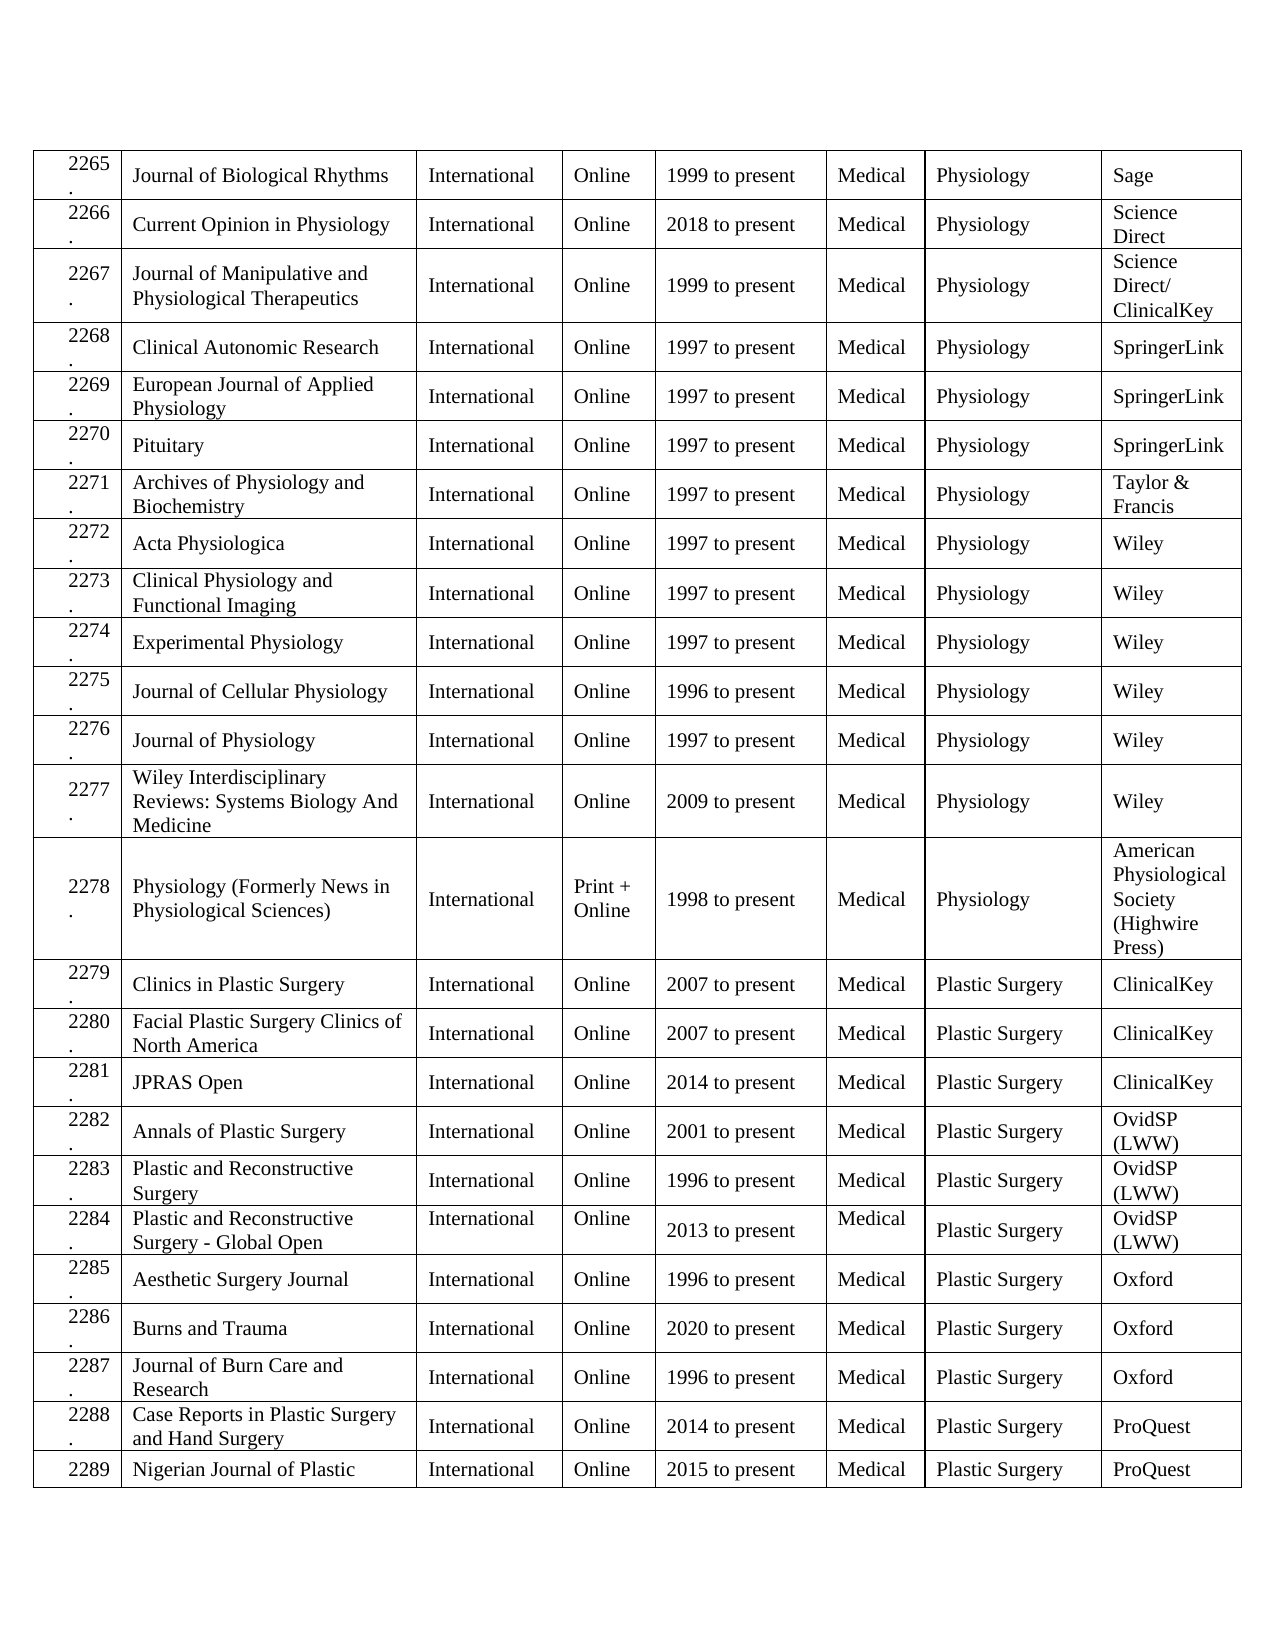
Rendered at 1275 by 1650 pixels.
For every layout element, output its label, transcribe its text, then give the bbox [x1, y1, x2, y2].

table_cell Clinics in Plastic Surgery [122, 960, 416, 1008]
table_cell International [417, 1353, 562, 1401]
table_cell International [417, 960, 562, 1008]
table_cell [34, 1058, 121, 1106]
table_cell Medical [827, 765, 924, 837]
table_cell Journal of Biological Rhythms [122, 151, 416, 199]
table_cell Online [563, 618, 655, 666]
table_cell International [417, 323, 562, 371]
table_cell 1998 to present [656, 838, 826, 959]
table_cell 2013 to present [656, 1206, 826, 1254]
table_cell Journal of Burn Care and Research [122, 1353, 416, 1401]
table_cell [34, 765, 121, 837]
table_cell Online [563, 1009, 655, 1057]
table_cell International [417, 372, 562, 420]
table_cell Online [563, 372, 655, 420]
table_cell Science Direct/ ClinicalKey [1102, 249, 1241, 322]
table_cell Oxford [1102, 1255, 1241, 1303]
table_cell Medical [827, 1206, 924, 1254]
table_cell Wiley [1102, 519, 1241, 567]
table_cell International [417, 421, 562, 469]
table_cell Medical [827, 1304, 924, 1352]
table_cell Online [563, 1451, 655, 1487]
table_cell Online [563, 200, 655, 248]
table_cell [34, 1451, 121, 1487]
table_cell Medical [827, 1107, 924, 1155]
table_cell SpringerLink [1102, 421, 1241, 469]
table_cell Journal of Cellular Physiology [122, 667, 416, 715]
table_cell 1997 to present [656, 519, 826, 567]
table_cell Medical [827, 323, 924, 371]
table_cell [34, 716, 121, 764]
table_cell Pituitary [122, 421, 416, 469]
table_cell 1999 to present [656, 249, 826, 322]
table_cell Experimental Physiology [122, 618, 416, 666]
table_cell Physiology [926, 519, 1101, 567]
table_cell [34, 1402, 121, 1450]
table_cell Medical [827, 618, 924, 666]
table_cell Case Reports in Plastic Surgery and Hand Surgery [122, 1402, 416, 1450]
table_cell 1997 to present [656, 421, 826, 469]
table_cell Physiology [926, 421, 1101, 469]
table_cell Plastic Surgery [926, 1304, 1101, 1352]
table_cell SpringerLink [1102, 372, 1241, 420]
table_cell International [417, 1206, 562, 1254]
table_cell Online [563, 960, 655, 1008]
table_cell Archives of Physiology and Biochemistry [122, 470, 416, 518]
table_cell International [417, 1451, 562, 1487]
table_cell Taylor & Francis [1102, 470, 1241, 518]
table_cell 1997 to present [656, 716, 826, 764]
table_cell Online [563, 716, 655, 764]
table_cell American Physiological Society (Highwire Press) [1102, 838, 1241, 959]
table_cell Plastic Surgery [926, 960, 1101, 1008]
table_cell 2015 to present [656, 1451, 826, 1487]
table_cell [34, 1304, 121, 1352]
table_cell Online [563, 667, 655, 715]
table_cell ClinicalKey [1102, 960, 1241, 1008]
table_cell Medical [827, 421, 924, 469]
table_cell Plastic Surgery [926, 1156, 1101, 1204]
table_cell Physiology [926, 569, 1101, 617]
table_cell Clinical Autonomic Research [122, 323, 416, 371]
table_cell International [417, 1402, 562, 1450]
table_cell [34, 618, 121, 666]
table_cell International [417, 519, 562, 567]
table_cell [34, 249, 121, 322]
table_cell International [417, 618, 562, 666]
table_cell Medical [827, 470, 924, 518]
table_cell Acta Physiologica [122, 519, 416, 567]
table_cell Clinical Physiology and Functional Imaging [122, 569, 416, 617]
table_cell [34, 519, 121, 567]
table_cell Physiology [926, 838, 1101, 959]
table_cell Physiology [926, 249, 1101, 322]
table_cell Journal of Manipulative and Physiological Therapeutics [122, 249, 416, 322]
table_cell ClinicalKey [1102, 1009, 1241, 1057]
table_cell Physiology [926, 667, 1101, 715]
table_cell Science Direct [1102, 200, 1241, 248]
table_cell Burns and Trauma [122, 1304, 416, 1352]
table_cell Online [563, 1402, 655, 1450]
table_cell Wiley [1102, 716, 1241, 764]
table_cell Plastic Surgery [926, 1255, 1101, 1303]
table_cell Current Opinion in Physiology [122, 200, 416, 248]
table_cell Online [563, 1206, 655, 1254]
table_cell 1997 to present [656, 372, 826, 420]
table_cell European Journal of Applied Physiology [122, 372, 416, 420]
table_cell Physiology (Formerly News in Physiological Sciences) [122, 838, 416, 959]
table_cell 2018 to present [656, 200, 826, 248]
table_cell Medical [827, 716, 924, 764]
table_cell Plastic and Reconstructive Surgery [122, 1156, 416, 1204]
table_cell Plastic Surgery [926, 1058, 1101, 1106]
table_cell Physiology [926, 716, 1101, 764]
table_cell Medical [827, 960, 924, 1008]
table_cell Medical [827, 200, 924, 248]
table_cell 2007 to present [656, 960, 826, 1008]
table_cell Online [563, 1255, 655, 1303]
table_cell Plastic Surgery [926, 1107, 1101, 1155]
table_cell OvidSP (LWW) [1102, 1206, 1241, 1254]
table_cell International [417, 249, 562, 322]
table_cell Medical [827, 1451, 924, 1487]
table_cell Journal of Physiology [122, 716, 416, 764]
table_cell International [417, 569, 562, 617]
table_cell Facial Plastic Surgery Clinics of North America [122, 1009, 416, 1057]
table_cell Print + Online [563, 838, 655, 959]
table_cell [34, 1107, 121, 1155]
table_cell International [417, 1304, 562, 1352]
table_cell Nigerian Journal of Plastic [122, 1451, 416, 1487]
table_cell Online [563, 765, 655, 837]
table_cell Physiology [926, 372, 1101, 420]
table_cell 1997 to present [656, 618, 826, 666]
table_cell [34, 1009, 121, 1057]
table_cell International [417, 838, 562, 959]
table_cell ClinicalKey [1102, 1058, 1241, 1106]
table_cell Oxford [1102, 1304, 1241, 1352]
table_cell Medical [827, 1058, 924, 1106]
table_cell International [417, 765, 562, 837]
table_cell Medical [827, 838, 924, 959]
table_cell Medical [827, 569, 924, 617]
table_cell Wiley [1102, 618, 1241, 666]
table_cell [34, 372, 121, 420]
table_cell Medical [827, 1156, 924, 1204]
table_cell Medical [827, 1255, 924, 1303]
table_cell 1996 to present [656, 1353, 826, 1401]
table_cell International [417, 667, 562, 715]
table_cell 2020 to present [656, 1304, 826, 1352]
table_cell Medical [827, 1402, 924, 1450]
table_cell International [417, 1156, 562, 1204]
table_cell International [417, 1255, 562, 1303]
table_cell 1997 to present [656, 569, 826, 617]
table_cell Plastic Surgery [926, 1206, 1101, 1254]
table_cell 2009 to present [656, 765, 826, 837]
table_cell Online [563, 1353, 655, 1401]
table_cell SpringerLink [1102, 323, 1241, 371]
table_cell JPRAS Open [122, 1058, 416, 1106]
table_cell 1997 to present [656, 470, 826, 518]
table_cell Wiley [1102, 569, 1241, 617]
table_cell 1999 to present [656, 151, 826, 199]
table_cell Online [563, 421, 655, 469]
table_cell 2007 to present [656, 1009, 826, 1057]
table_cell Online [563, 1304, 655, 1352]
table_cell Online [563, 470, 655, 518]
table_cell International [417, 1058, 562, 1106]
table_cell 2001 to present [656, 1107, 826, 1155]
table_cell OvidSP (LWW) [1102, 1156, 1241, 1204]
table_cell Medical [827, 151, 924, 199]
table_cell Plastic Surgery [926, 1009, 1101, 1057]
table_cell ProQuest [1102, 1451, 1241, 1487]
table_cell Online [563, 1156, 655, 1204]
table_cell International [417, 716, 562, 764]
table_cell Online [563, 569, 655, 617]
table_cell Plastic Surgery [926, 1353, 1101, 1401]
table_cell Plastic Surgery [926, 1402, 1101, 1450]
table_cell [34, 1353, 121, 1401]
table_cell Online [563, 249, 655, 322]
table_cell Wiley [1102, 765, 1241, 837]
table_cell Physiology [926, 470, 1101, 518]
table_cell [34, 470, 121, 518]
table_cell International [417, 151, 562, 199]
table_cell Medical [827, 519, 924, 567]
table_cell Sage [1102, 151, 1241, 199]
table_cell Online [563, 1107, 655, 1155]
table_cell Annals of Plastic Surgery [122, 1107, 416, 1155]
table_cell 1997 to present [656, 323, 826, 371]
table_cell Physiology [926, 765, 1101, 837]
table_cell Plastic and Reconstructive Surgery - Global Open [122, 1206, 416, 1254]
table_cell Physiology [926, 151, 1101, 199]
table_cell Online [563, 323, 655, 371]
table_cell [34, 323, 121, 371]
table_cell 2014 to present [656, 1058, 826, 1106]
table_cell [34, 421, 121, 469]
table_cell Aesthetic Surgery Journal [122, 1255, 416, 1303]
table_cell Online [563, 519, 655, 567]
table_cell 2014 to present [656, 1402, 826, 1450]
table_cell [34, 960, 121, 1008]
table_cell [34, 151, 121, 199]
table_cell International [417, 470, 562, 518]
table_cell Medical [827, 249, 924, 322]
table_cell Physiology [926, 200, 1101, 248]
table_cell Medical [827, 667, 924, 715]
table_cell Medical [827, 1009, 924, 1057]
table_cell [34, 838, 121, 959]
table_cell Medical [827, 372, 924, 420]
table_cell Medical [827, 1353, 924, 1401]
table_cell [34, 569, 121, 617]
table_cell Oxford [1102, 1353, 1241, 1401]
table_cell 1996 to present [656, 667, 826, 715]
table_cell 1996 to present [656, 1156, 826, 1204]
table_cell International [417, 1107, 562, 1155]
table_cell Plastic Surgery [926, 1451, 1101, 1487]
table_cell Physiology [926, 618, 1101, 666]
table_cell [34, 667, 121, 715]
table_cell Wiley Interdisciplinary Reviews: Systems Biology And Medicine [122, 765, 416, 837]
table_cell ProQuest [1102, 1402, 1241, 1450]
table_cell [34, 1156, 121, 1204]
table_cell OvidSP (LWW) [1102, 1107, 1241, 1155]
table_cell Online [563, 1058, 655, 1106]
table_cell International [417, 1009, 562, 1057]
table_cell Online [563, 151, 655, 199]
table_cell 1996 to present [656, 1255, 826, 1303]
table_cell [34, 200, 121, 248]
table_cell [34, 1255, 121, 1303]
table_cell [34, 1206, 121, 1254]
table_cell Physiology [926, 323, 1101, 371]
table_cell International [417, 200, 562, 248]
table_cell Wiley [1102, 667, 1241, 715]
